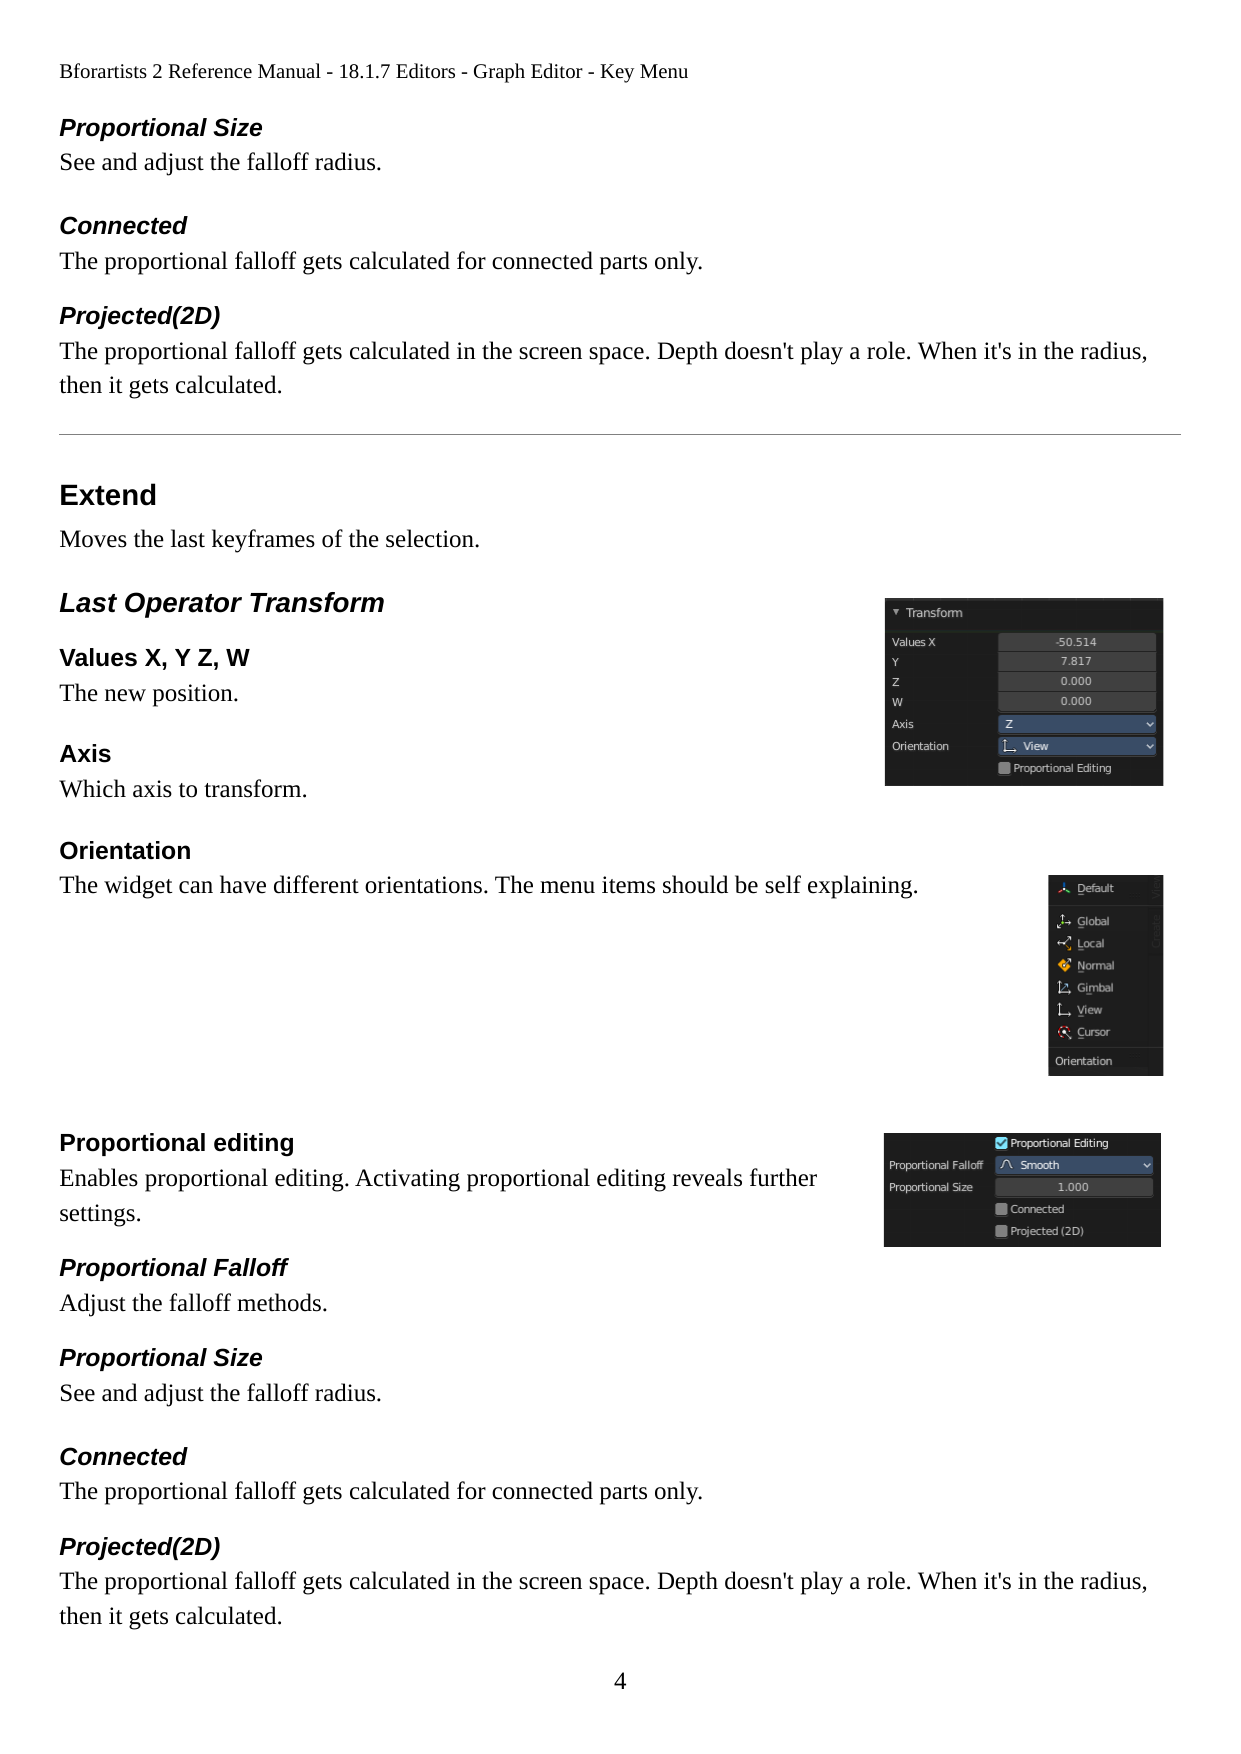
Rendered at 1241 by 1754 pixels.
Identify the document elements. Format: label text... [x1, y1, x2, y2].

subtitle [1164, 739, 1181, 768]
text See and adjust the falloff radius. [59, 147, 1181, 176]
subtitle Axis [59, 739, 884, 768]
text The proportional falloff gets calculated for connected parts only. [59, 1476, 1181, 1505]
subtitle Proportional Size [59, 1343, 1181, 1372]
text Moves the last keyframes of the selection. [59, 524, 1181, 553]
text Which axis to transform. [59, 774, 1181, 803]
subtitle Proportional editing [59, 1128, 1181, 1157]
subtitle Connected [59, 1442, 1181, 1470]
subtitle Last Operator Transform [59, 586, 1181, 618]
subtitle Orientation [59, 836, 1181, 864]
subtitle Projected(2D) [59, 1532, 1181, 1560]
subtitle [1164, 643, 1181, 672]
text The proportional falloff gets calculated for connected parts only. [59, 246, 1181, 275]
subtitle Proportional Size [59, 113, 1181, 141]
subtitle Connected [59, 211, 1181, 240]
text [1164, 678, 1181, 707]
subtitle Proportional Falloff [59, 1253, 1181, 1281]
subtitle Values X, Y Z, W [59, 643, 884, 672]
subtitle Extend [59, 478, 1181, 512]
text The new position. [59, 678, 884, 707]
picture [1048, 875, 1164, 1076]
picture [883, 1133, 1161, 1247]
text The proportional falloff gets calculated in the screen space. Depth doesn't play a role. When it's in the radius, then it gets calculated. [59, 336, 1181, 399]
text The widget can have different orientations. The menu items should be self explaining. [59, 871, 1181, 899]
subtitle Projected(2D) [59, 301, 1181, 330]
picture [884, 598, 1164, 786]
text The proportional falloff gets calculated in the screen space. Depth doesn't play a role. When it's in the radius, then it gets calculated. [59, 1566, 1181, 1630]
text See and adjust the falloff radius. [59, 1378, 1181, 1407]
text Enables proportional editing. Activating proportional editing reveals further settings. [59, 1163, 883, 1226]
text Adjust the falloff methods. [59, 1288, 1181, 1316]
